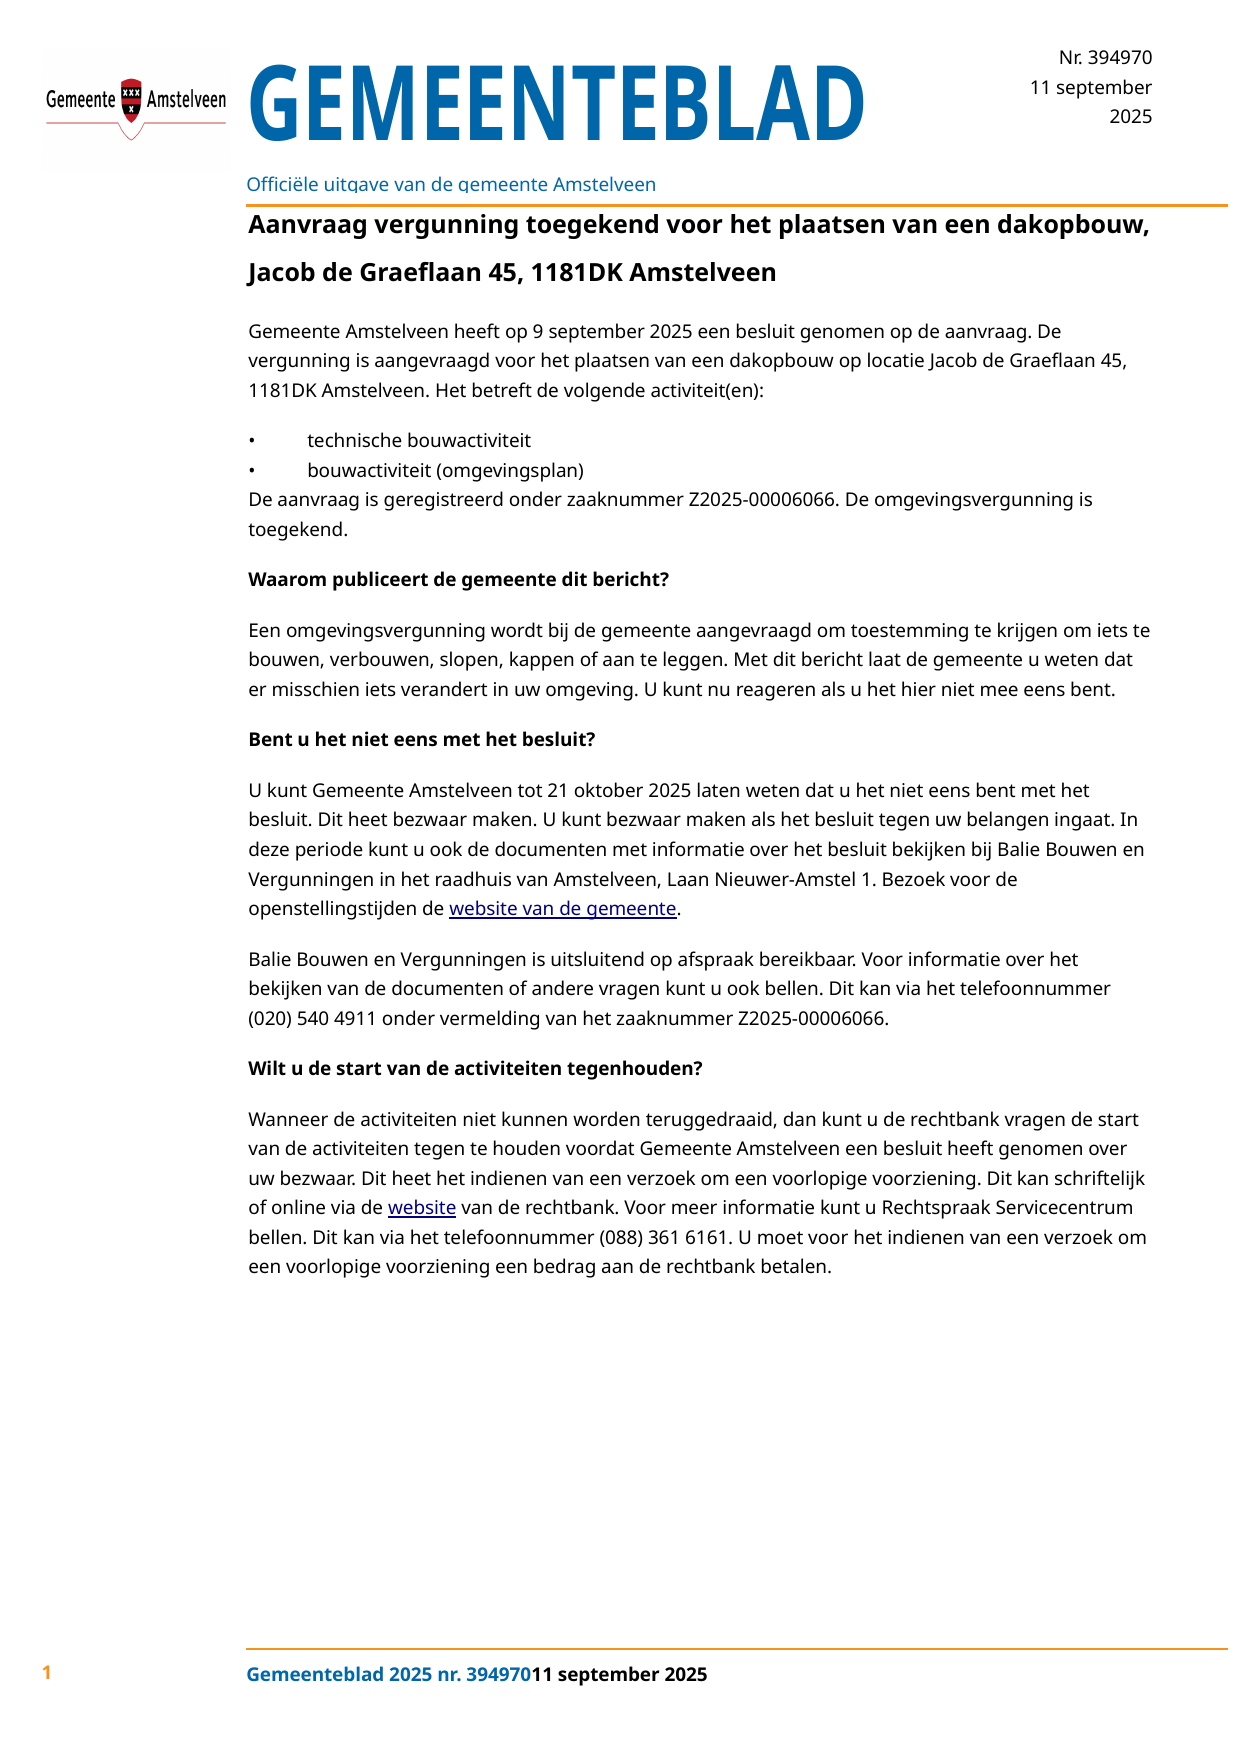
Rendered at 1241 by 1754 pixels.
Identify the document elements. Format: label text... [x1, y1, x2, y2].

text Gemeente Amstelveen heeft op 9 september 2025 een besluit genomen op de aanvraag. De vergunning is aangevraagd voor het plaatsen van een dakopbouw op locatie Jacob de Graeflaan 45, 1181DK Amstelveen. Het betreft de volgende activiteit(en): [248, 318, 1152, 403]
text Bent u het niet eens met het besluit? [248, 727, 1152, 752]
text De aanvraag is geregistreerd onder zaaknummer Z2025-00006066. De omgevingsvergunning is toegekend. [248, 487, 1152, 542]
list bouwactiviteit (omgevingsplan) [248, 457, 1152, 483]
picture [41, 47, 231, 172]
text U kunt Gemeente Amstelveen tot 21 oktober 2025 laten weten dat u het niet eens bent met het besluit. Dit heet bezwaar maken. U kunt bezwaar maken als het besluit tegen uw belangen ingaat. In deze periode kunt u ook de documenten met informatie over het besluit bekijken bij Balie Bouwen en Vergunningen in het raadhuis van Amstelveen, Laan Nieuwer-Amstel 1. Bezoek voor de openstellingstijden de website van de gemeente. [248, 777, 1152, 921]
text Waarom publiceert de gemeente dit bericht? [248, 567, 1152, 592]
text Een omgevingsvergunning wordt bij de gemeente aangevraagd om toestemming te krijgen om iets te bouwen, verbouwen, slopen, kappen of aan te leggen. Met dit bericht laat de gemeente u weten dat er misschien iets verandert in uw omgeving. U kunt nu reageren als u het hier niet mee eens bent. [248, 617, 1152, 702]
list technische bouwactiviteit [248, 427, 1152, 453]
text Wilt u de start van de activiteiten tegenhouden? [248, 1055, 1152, 1081]
text Balie Bouwen en Vergunningen is uitsluitend op afspraak bereikbaar. Voor informatie over het bekijken van de documenten of andere vragen kunt u ook bellen. Dit kan via het telefoonnummer (020) 540 4911 onder vermelding van het zaaknummer Z2025-00006066. [248, 946, 1152, 1031]
text Wanneer de activiteiten niet kunnen worden teruggedraaid, dan kunt u de rechtbank vragen de start van de activiteiten tegen te houden voordat Gemeente Amstelveen een besluit heeft genomen over uw bezwaar. Dit heet het indienen van een verzoek om een voorlopige voorziening. Dit kan schriftelijk of online via de website van de rechtbank. Voor meer informatie kunt u Rechtspraak Servicecentrum bellen. Dit kan via het telefoonnummer (088) 361 6161. U moet voor het indienen van een verzoek om een voorlopige voorziening een bedrag aan de rechtbank betalen. [248, 1106, 1152, 1279]
text Aanvraag vergunning toegekend voor het plaatsen van een dakopbouw, Jacob de Graeflaan 45, 1181DK Amstelveen [248, 207, 1152, 288]
